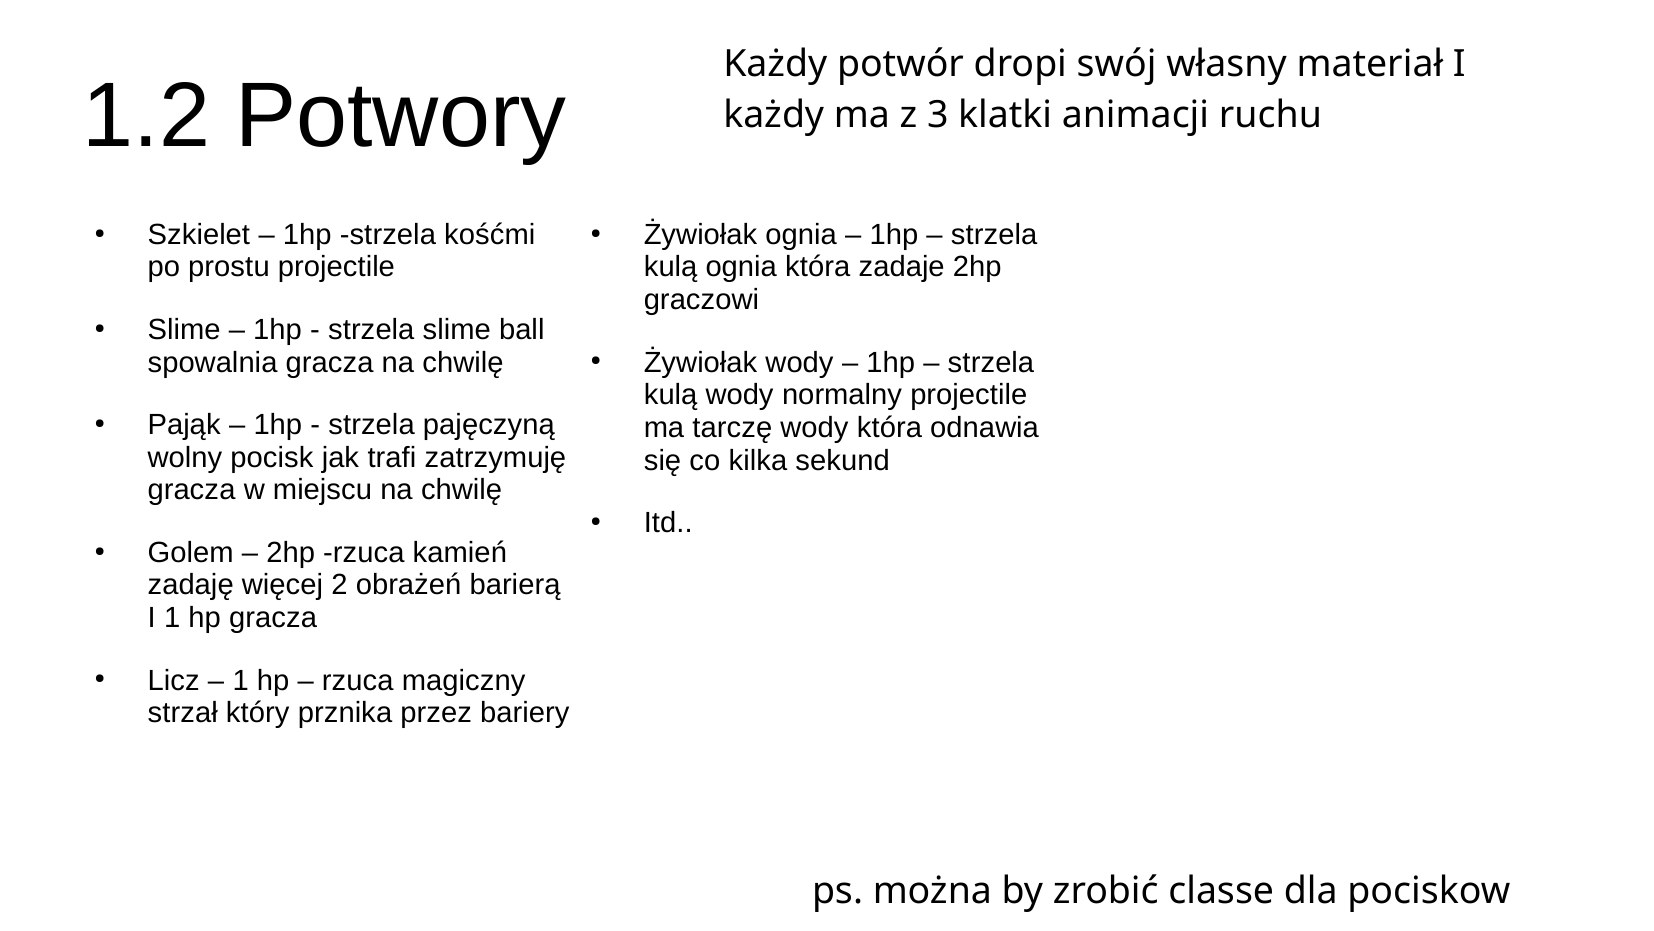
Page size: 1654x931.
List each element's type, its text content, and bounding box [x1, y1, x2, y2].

text_box Każdy potwór dropi swój własny materiał I każdy ma z 3 klatki animacji ruchu [708, 29, 1543, 136]
title 1.2 Potwory [82, 37, 621, 193]
list Szkielet – 1hp -strzela kośćmi po prostu projectile Slime – 1hp - strzela slime ball spowalnia gracza na chwilę Pająk – 1hp - strzela pajęczyną wolny pocisk jak trafi zatrzymuję gracza w miejscu na chwilę Golem – 2hp -rzuca kamień zadaję więcej 2 obrażeń barierą I 1 hp gracza Licz – 1 hp – rzuca magiczny strzał który prznika przez bariery Żywiołak ognia – 1hp – strzela kulą ognia która zadaje 2hp graczowi Żywiołak wody – 1hp – strzela kulą wody normalny projectile ma tarczę wody która odnawia się co kilka sekund Itd.. [76, 217, 1565, 758]
text_box ps. można by zrobić classe dla pociskow [797, 856, 1586, 917]
